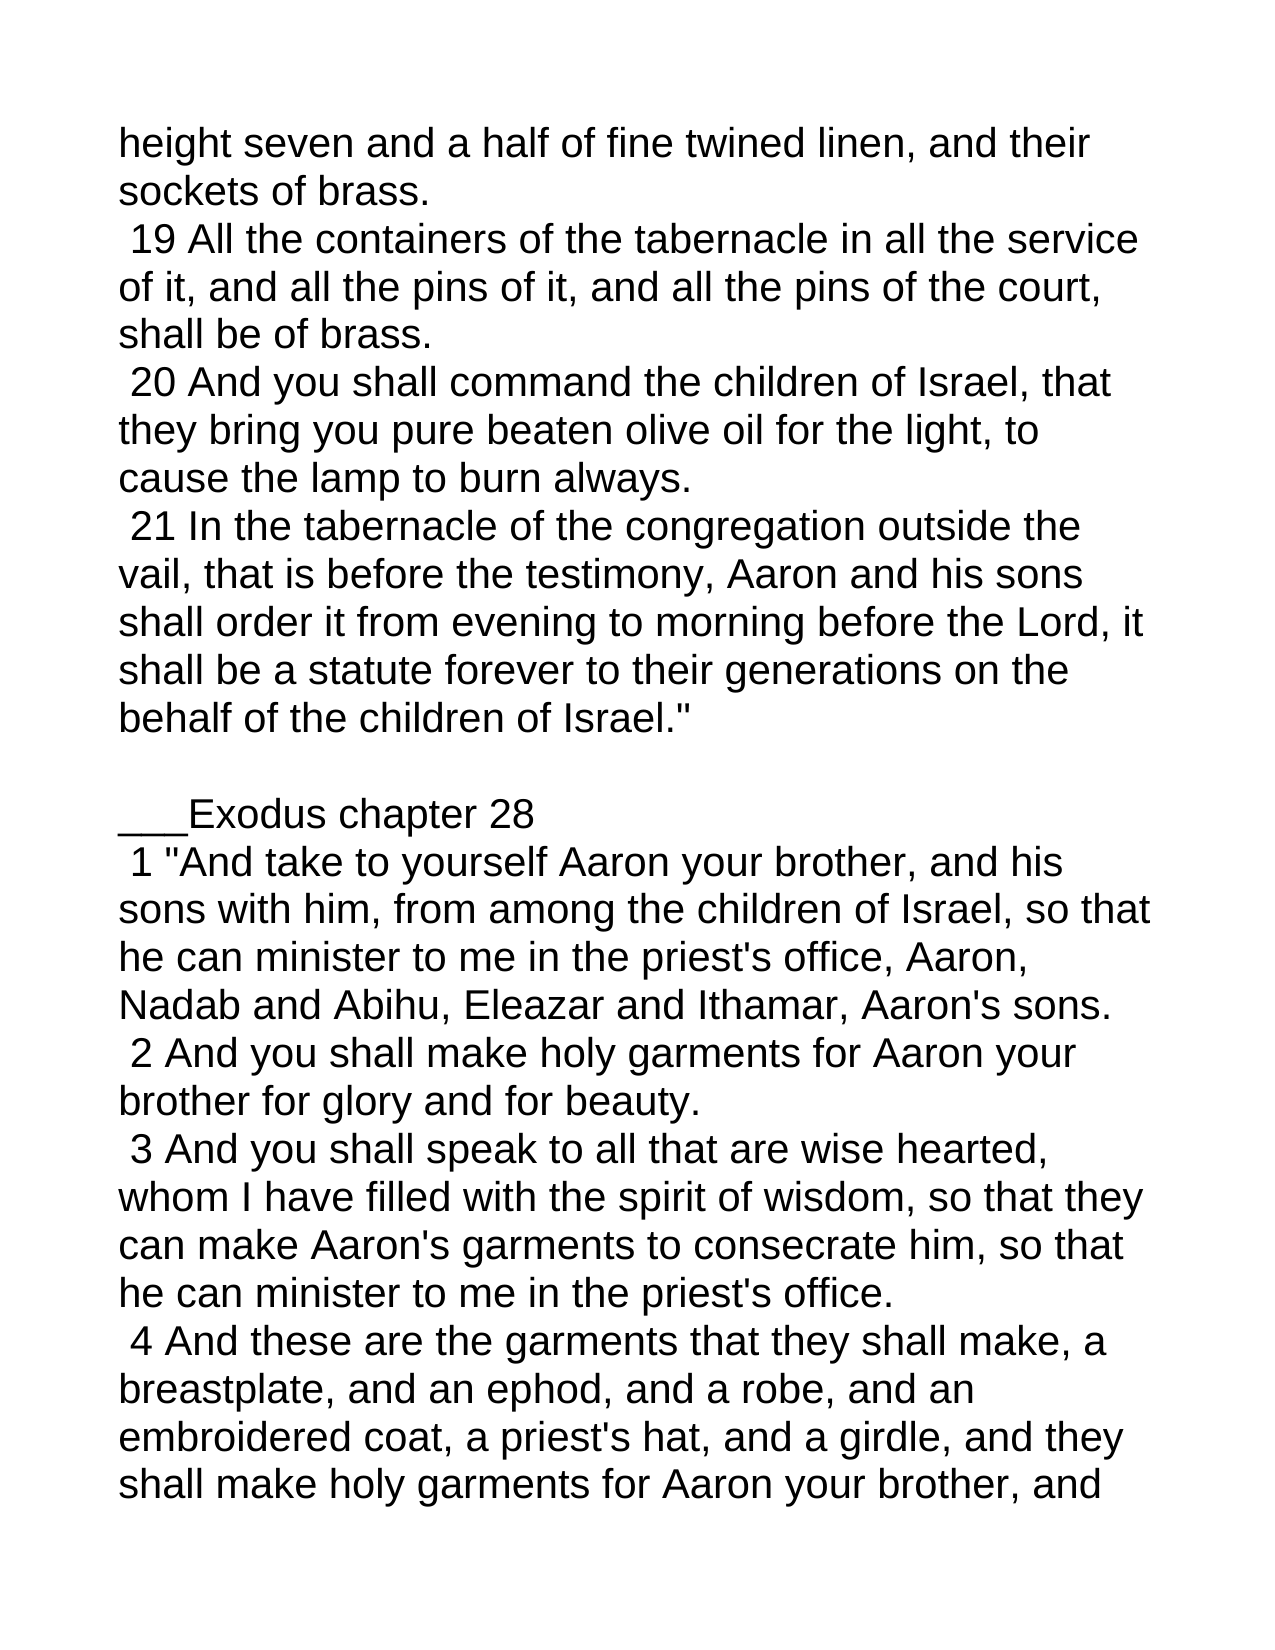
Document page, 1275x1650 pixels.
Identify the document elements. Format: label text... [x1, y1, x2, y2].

text 3 And you shall speak to all that are wise hearted, whom I have filled with the spirit of wisdom, so that they can make Aaron's garments to consecrate him, so that he can minister to me in the priest's office. [118, 1124, 1157, 1316]
text 19 All the containers of the tabernacle in all the service of it, and all the pins of it, and all the pins of the court, shall be of brass. [118, 214, 1157, 358]
text 21 In the tabernacle of the congregation outside the vail, that is before the testimony, Aaron and his sons shall order it from evening to morning before the Lord, it shall be a statute forever to their generations on the behalf of the children of Israel." [118, 501, 1157, 741]
text 2 And you shall make holy garments for Aaron your brother for glory and for beauty. [118, 1028, 1157, 1124]
text 1 "And take to yourself Aaron your brother, and his sons with him, from among the children of Israel, so that he can minister to me in the priest's office, Aaron, Nadab and Abihu, Eleazar and Ithamar, Aaron's sons. [118, 837, 1157, 1028]
text 4 And these are the garments that they shall make, a breastplate, and an ephod, and a robe, and an embroidered coat, a priest's hat, and a girdle, and they shall make holy garments for Aaron your brother, and [118, 1316, 1157, 1508]
text 20 And you shall command the children of Israel, that they bring you pure beaten olive oil for the light, to cause the lamp to burn always. [118, 358, 1157, 501]
text height seven and a half of fine twined linen, and their sockets of brass. [118, 118, 1157, 214]
text ___Exodus chapter 28 [118, 789, 1157, 837]
